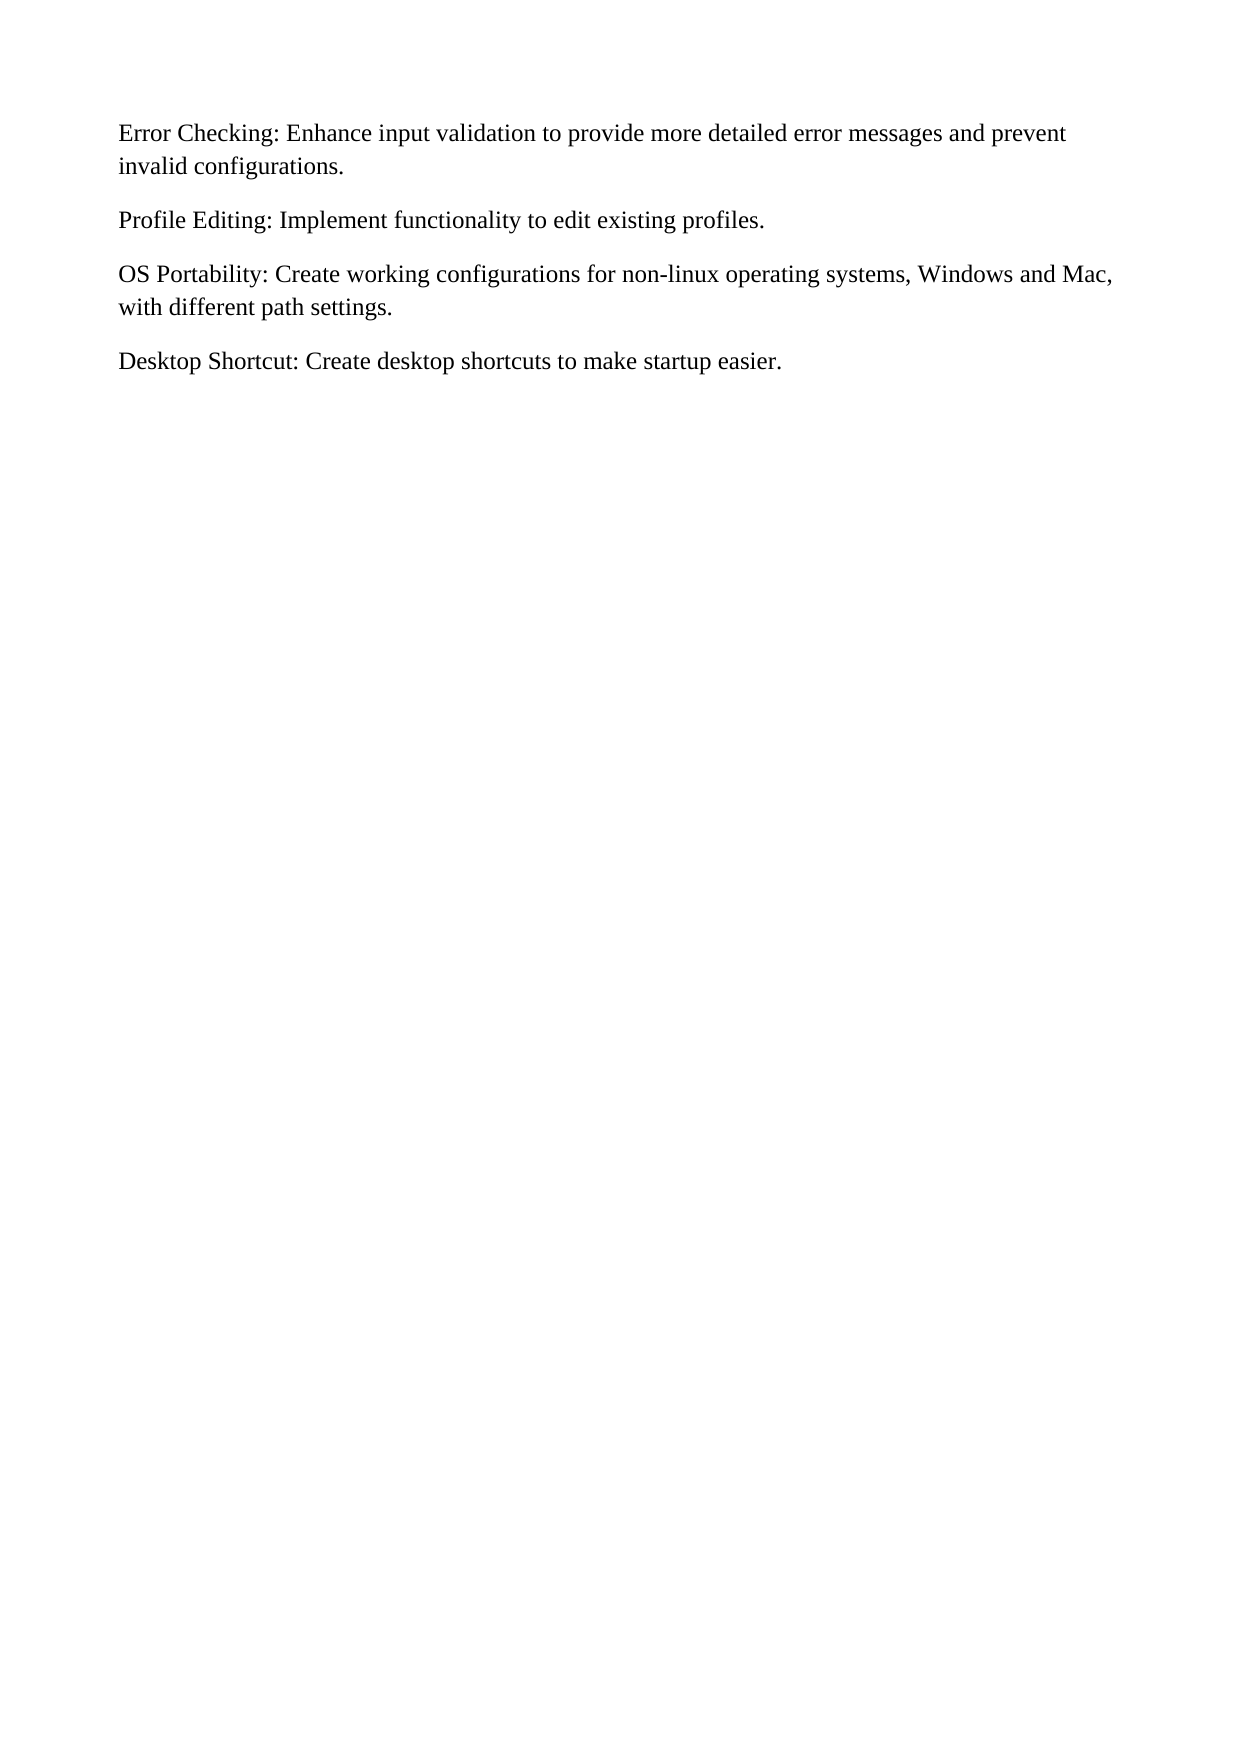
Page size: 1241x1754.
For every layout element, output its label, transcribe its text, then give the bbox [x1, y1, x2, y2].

text Error Checking: Enhance input validation to provide more detailed error messages and prevent invalid configurations. [118, 118, 1122, 180]
text OS Portability: Create working configurations for non-linux operating systems, Windows and Mac, with different path settings. [118, 259, 1122, 321]
text Desktop Shortcut: Create desktop shortcuts to make startup easier. [118, 346, 1122, 374]
text Profile Editing: Implement functionality to edit existing profiles. [118, 205, 1122, 234]
